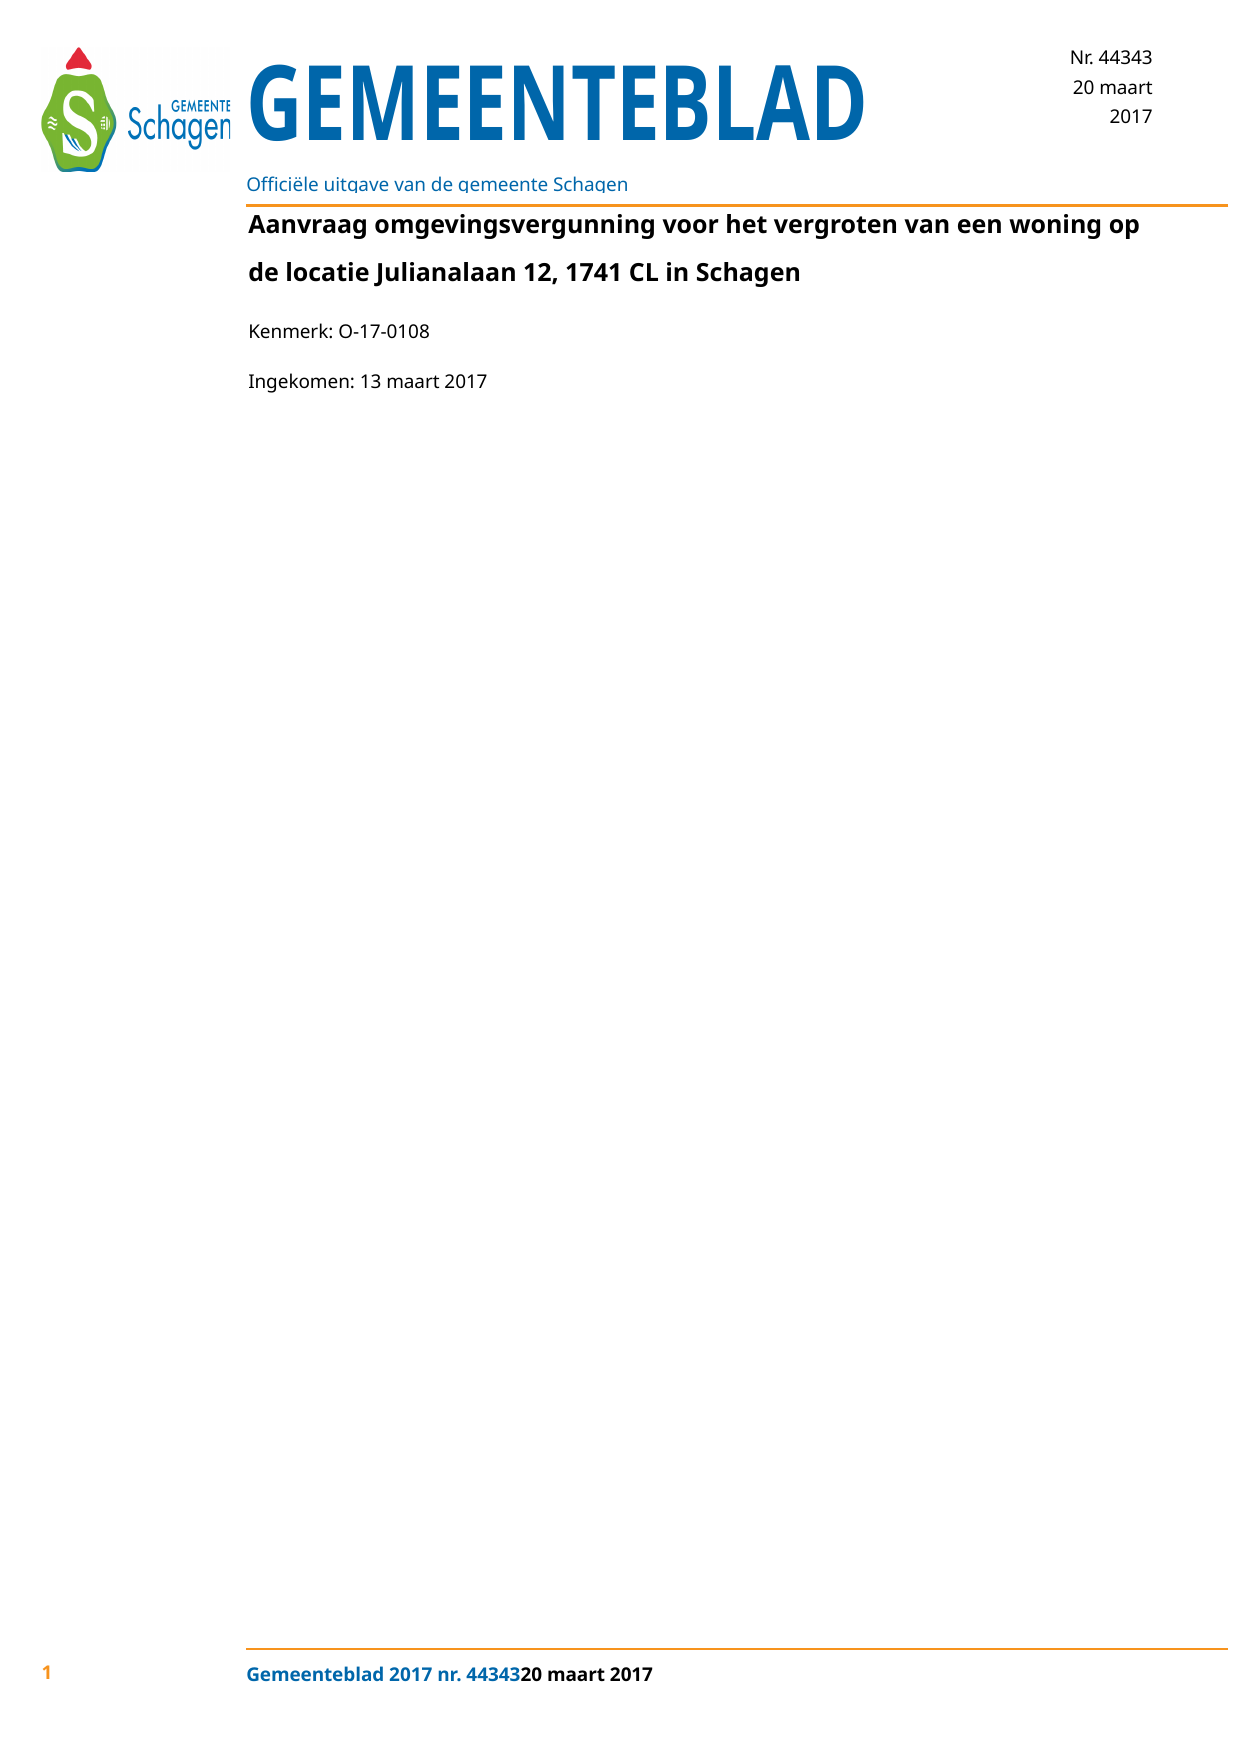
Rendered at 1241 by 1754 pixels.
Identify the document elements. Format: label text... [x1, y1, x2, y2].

text Ingekomen: 13 maart 2017 [248, 368, 1152, 394]
text Aanvraag omgevingsvergunning voor het vergroten van een woning op de locatie Julianalaan 12, 1741 CL in Schagen [248, 207, 1152, 288]
text Kenmerk: O-17-0108 [248, 318, 1152, 344]
picture [41, 47, 231, 172]
